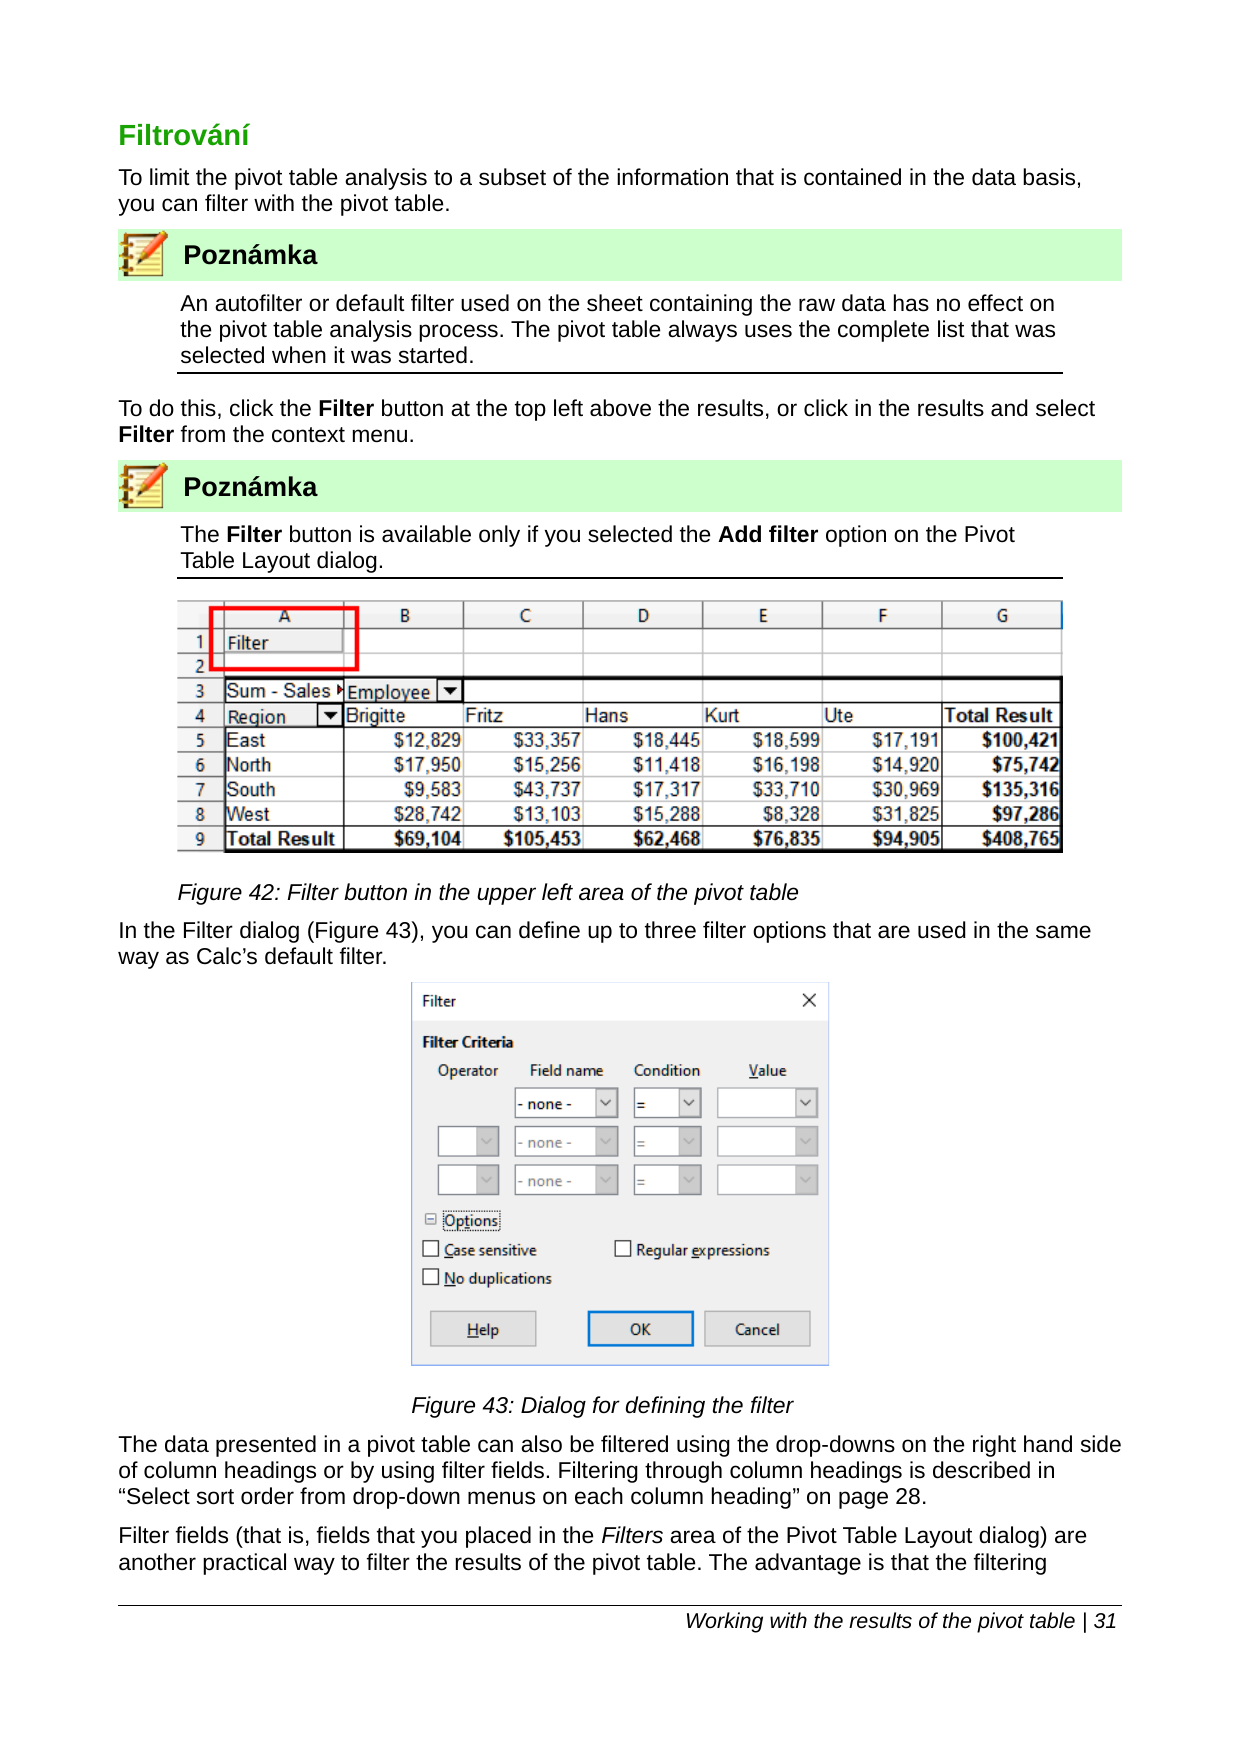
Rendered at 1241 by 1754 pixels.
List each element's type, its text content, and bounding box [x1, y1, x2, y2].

text To limit the pivot table analysis to a subset of the information that is contained in the data basis, you can filter with the pivot table. [118, 163, 1122, 216]
text Figure 42: Filter button in the upper left area of the pivot table [177, 853, 1063, 905]
picture [177, 600, 1063, 853]
text The data presented in a pivot table can also be filtered using the drop-downs on the right hand side of column headings or by using filter fields. Filtering through column headings is described in “Select sort order from drop-down menus on each column heading” on page 26. [118, 1431, 1122, 1510]
text Filter fields (that is, fields that you placed in the Filters area of the Pivot Table Layout dialog) are another practical way to filter the results of the pivot table. The advantage is that the filtering [118, 1522, 1122, 1575]
picture [411, 982, 830, 1366]
text To do this, click the Filter button at the top left above the results, or click in the results and select Filter from the context menu. [118, 395, 1122, 448]
text Figure 43: Dialog for defining the filter [411, 1366, 829, 1419]
subtitle Poznámka [118, 468, 1122, 508]
text The Filter button is available only if you selected the Add filter option on the Pivot Table Layout dialog. [177, 518, 1063, 577]
text In the Filter dialog (Figure 43), you can define up to three filter options that are used in the same way as Calc’s default filter. [118, 917, 1122, 969]
subtitle Poznámka [118, 236, 1122, 277]
picture [119, 461, 170, 512]
subtitle Filtrování [118, 118, 1122, 152]
picture [119, 229, 170, 280]
text An autofilter or default filter used on the sheet containing the raw data has no effect on the pivot table analysis process. The pivot table always uses the complete list that was selected when it was started. [177, 287, 1063, 372]
